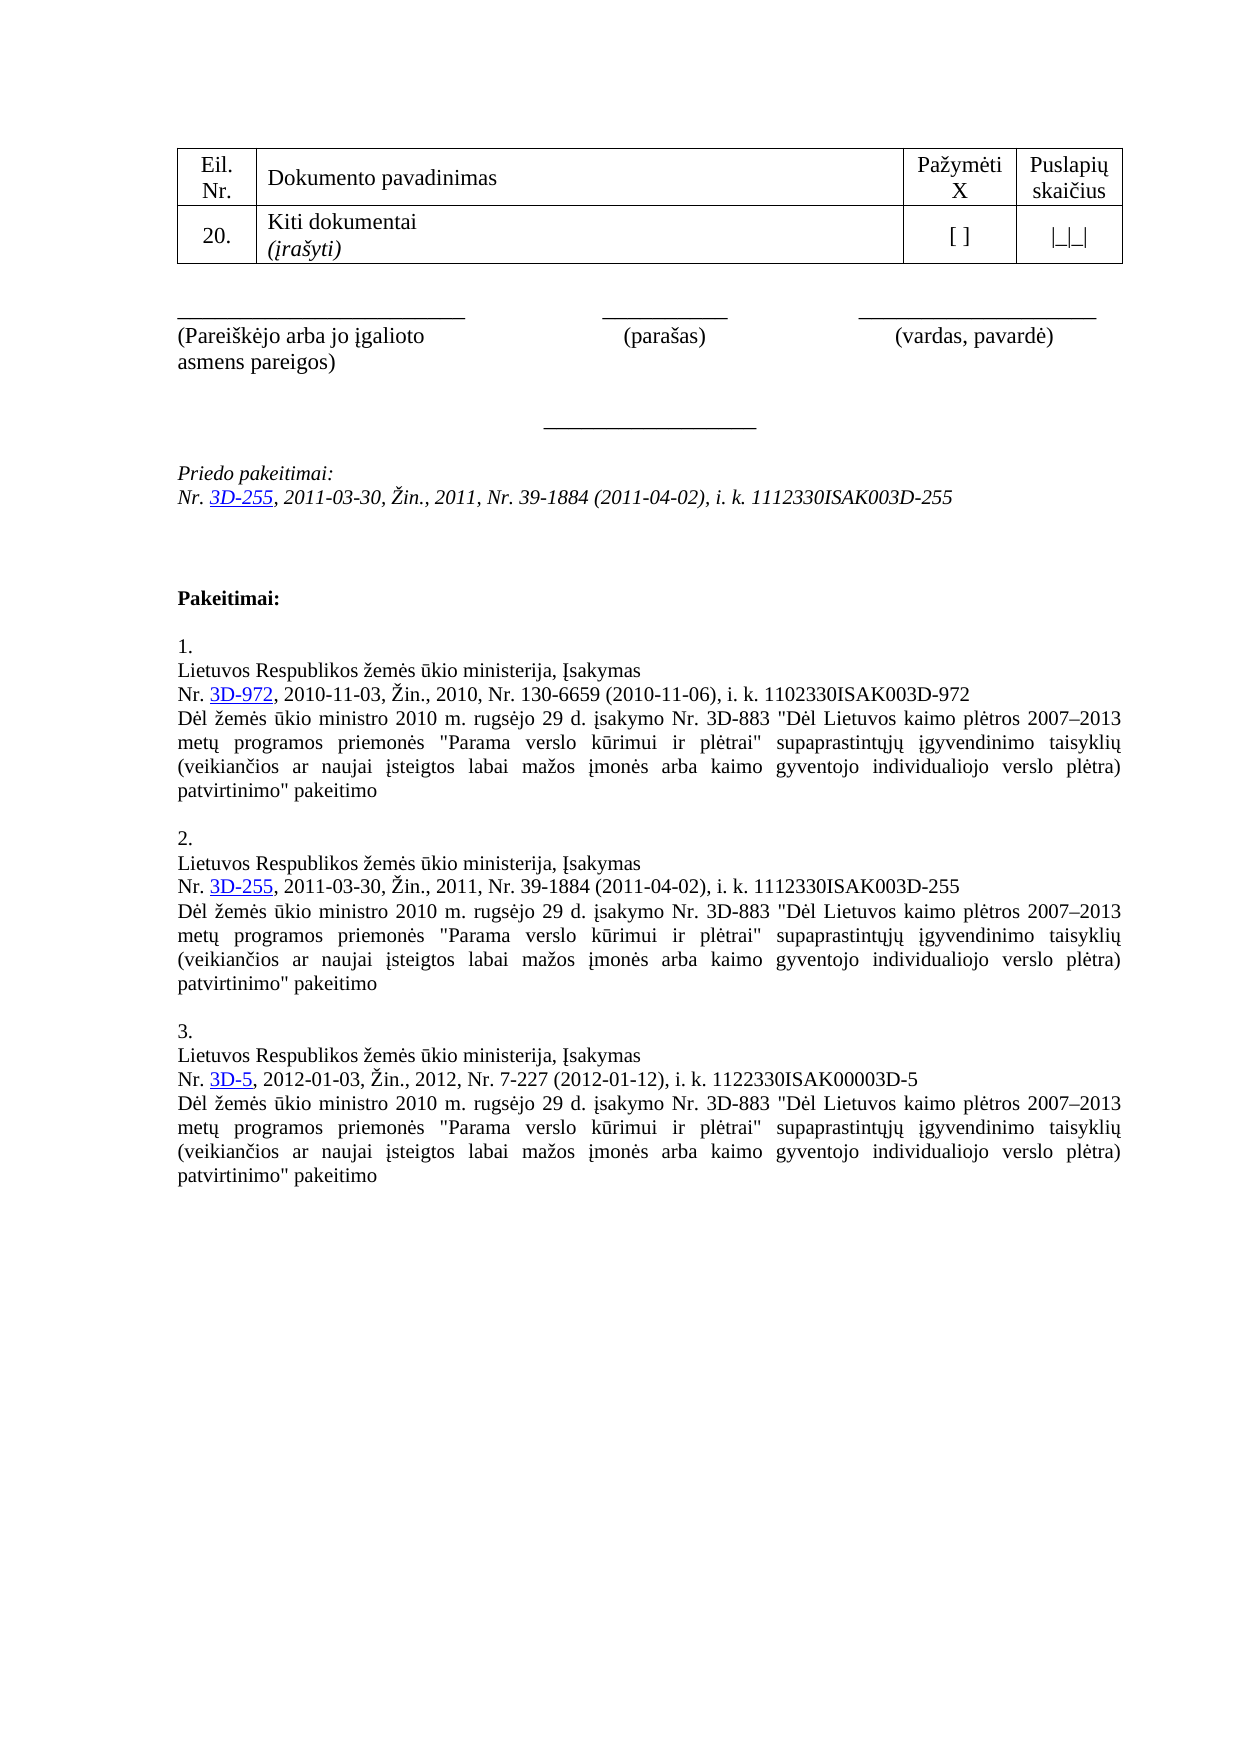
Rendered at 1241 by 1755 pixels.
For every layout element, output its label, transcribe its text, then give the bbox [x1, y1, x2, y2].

text Nr. 3D-972, 2010-11-03, Žin., 2010, Nr. 130-6659 (2010-11-06), i. k. 1102330ISAK003D-972 [177, 682, 1122, 706]
text _________________ [177, 403, 1122, 432]
table_cell 20. [178, 206, 256, 263]
table_cell Kiti dokumentai (įrašyti) [257, 206, 903, 263]
text 3. [177, 1019, 1122, 1043]
text Nr. 3D-255, 2011-03-30, Žin., 2011, Nr. 39-1884 (2011-04-02), i. k. 1112330ISAK003D-255 [177, 485, 1122, 509]
text _______________________ __________ ___________________ [177, 293, 1122, 322]
text Lietuvos Respublikos žemės ūkio ministerija, Įsakymas [177, 658, 1122, 682]
text 1. [177, 634, 1122, 658]
table_header Eil. Nr. [178, 149, 256, 205]
text Dėl žemės ūkio ministro 2010 m. rugsėjo 29 d. įsakymo Nr. 3D-883 "Dėl Lietuvos kaimo plėtros 2007–2013 metų programos priemonės "Parama verslo kūrimui ir plėtrai" supaprastintųjų įgyvendinimo taisyklių (veikiančios ar naujai įsteigtos labai mažos įmonės arba kaimo gyventojo individualiojo verslo plėtra) patvirtinimo" pakeitimo [177, 1091, 1122, 1187]
text 2. [177, 826, 1122, 850]
text Dėl žemės ūkio ministro 2010 m. rugsėjo 29 d. įsakymo Nr. 3D-883 "Dėl Lietuvos kaimo plėtros 2007–2013 metų programos priemonės "Parama verslo kūrimui ir plėtrai" supaprastintųjų įgyvendinimo taisyklių (veikiančios ar naujai įsteigtos labai mažos įmonės arba kaimo gyventojo individualiojo verslo plėtra) patvirtinimo" pakeitimo [177, 706, 1122, 802]
table_cell |_|_| [1017, 206, 1122, 263]
text Lietuvos Respublikos žemės ūkio ministerija, Įsakymas [177, 1043, 1122, 1067]
text Priedo pakeitimai: [177, 461, 1122, 485]
text Dėl žemės ūkio ministro 2010 m. rugsėjo 29 d. įsakymo Nr. 3D-883 "Dėl Lietuvos kaimo plėtros 2007–2013 metų programos priemonės "Parama verslo kūrimui ir plėtrai" supaprastintųjų įgyvendinimo taisyklių (veikiančios ar naujai įsteigtos labai mažos įmonės arba kaimo gyventojo individualiojo verslo plėtra) patvirtinimo" pakeitimo [177, 898, 1122, 995]
text asmens pareigos) [177, 348, 1122, 374]
text Nr. 3D-5, 2012-01-03, Žin., 2012, Nr. 7-227 (2012-01-12), i. k. 1122330ISAK00003D-5 [177, 1067, 1122, 1091]
table_cell [ ][] [904, 206, 1016, 263]
table_header Pažymėti X [904, 149, 1016, 205]
table_header Dokumento pavadinimas [257, 149, 903, 205]
text (Pareiškėjo arba jo įgalioto (parašas) (vardas, pavardė) [177, 322, 1122, 348]
text Lietuvos Respublikos žemės ūkio ministerija, Įsakymas [177, 850, 1122, 874]
text Pakeitimai: [177, 586, 1122, 610]
table_header Puslapių skaičius [1017, 149, 1122, 205]
text Nr. 3D-255, 2011-03-30, Žin., 2011, Nr. 39-1884 (2011-04-02), i. k. 1112330ISAK003D-255 [177, 874, 1122, 898]
